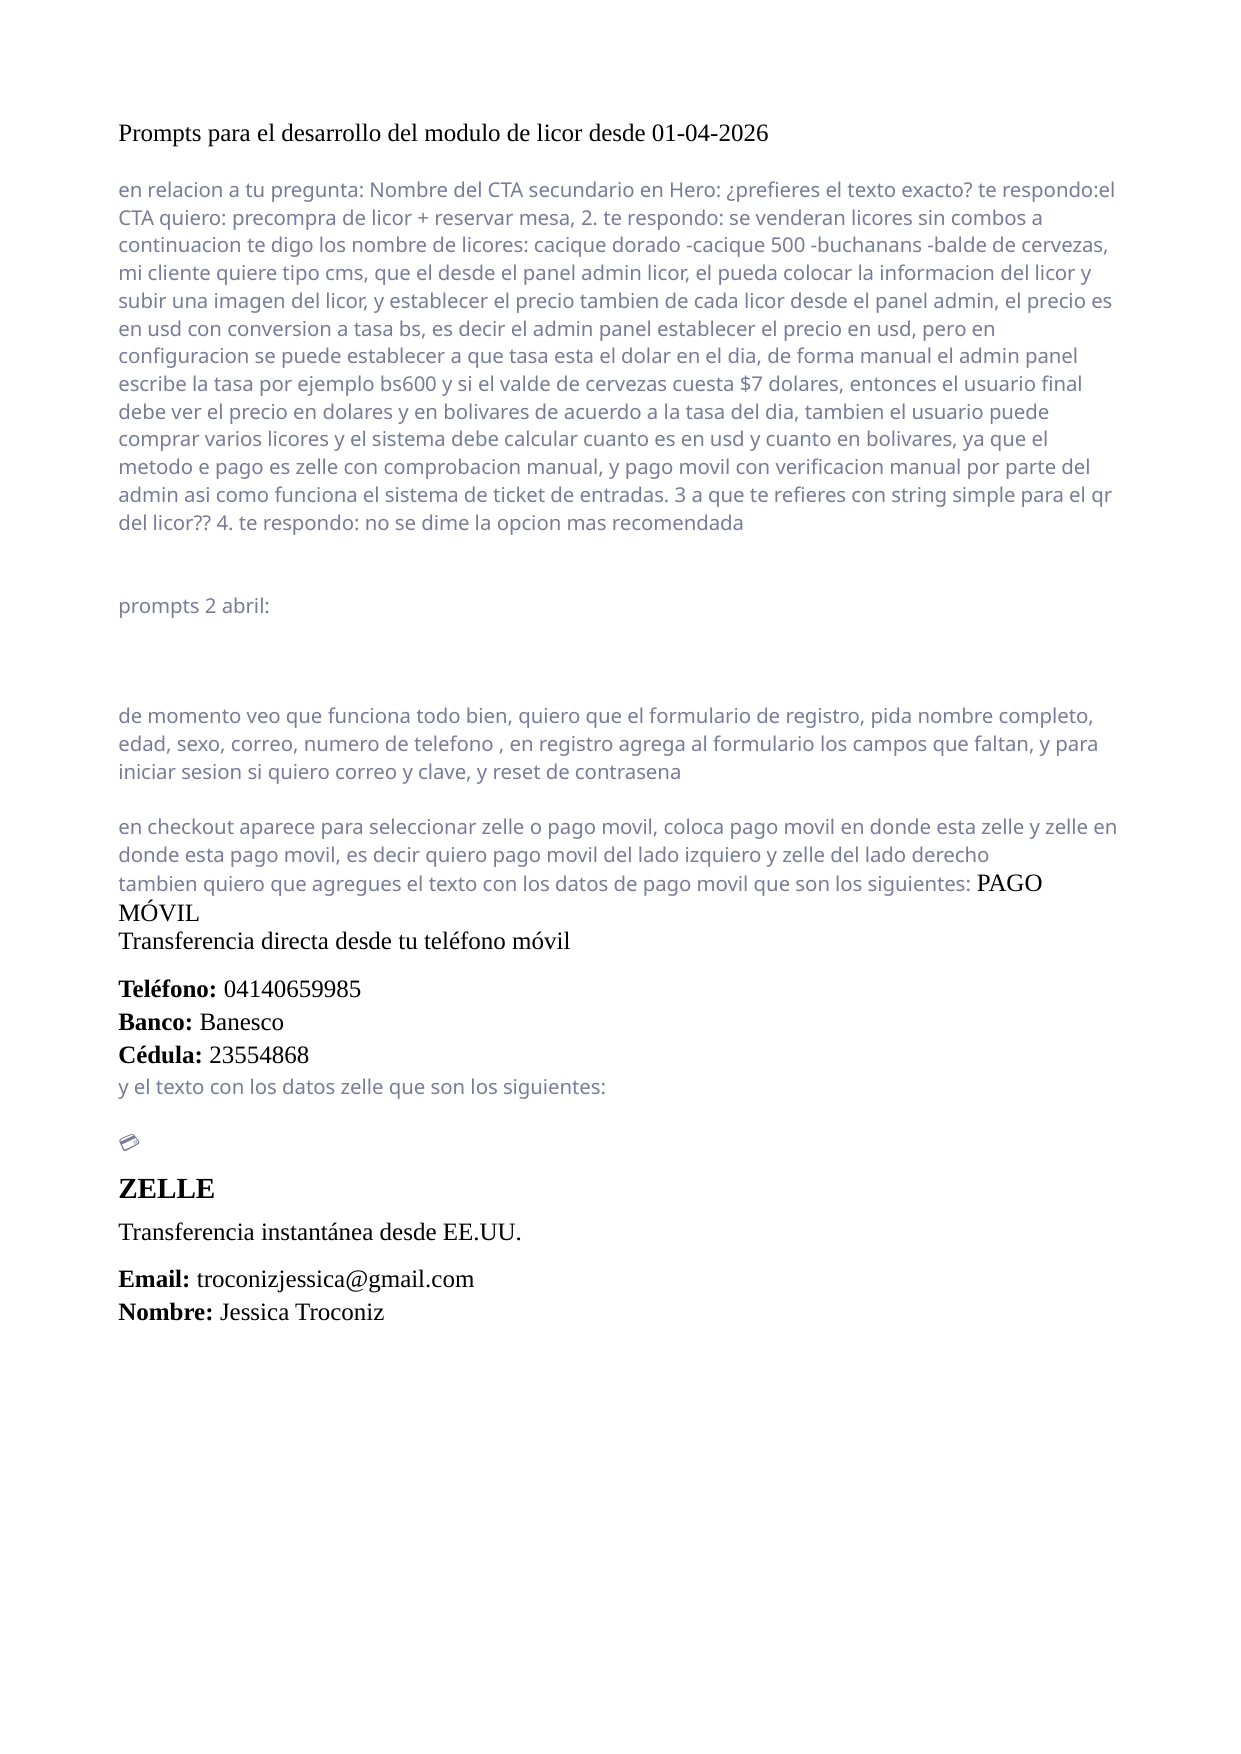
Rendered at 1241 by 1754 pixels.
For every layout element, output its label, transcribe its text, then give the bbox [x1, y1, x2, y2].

text en checkout aparece para seleccionar zelle o pago movil, coloca pago movil en donde esta zelle y zelle en donde esta pago movil, es decir quiero pago movil del lado izquiero y zelle del lado derecho [118, 813, 1122, 868]
text tambien quiero que agregues el texto con los datos de pago movil que son los siguientes: PAGO MÓVIL [118, 868, 1122, 926]
text Transferencia instantánea desde EE.UU. [118, 1217, 1122, 1246]
text Teléfono: 04140659985 Banco: Banesco Cédula: 23554868 [118, 974, 1122, 1069]
text prompts 2 abril: [118, 591, 1122, 619]
text en relacion a tu pregunta: Nombre del CTA secundario en Hero: ¿prefieres el texto exacto? te respondo:el CTA quiero: precompra de licor + reservar mesa, 2. te respondo: se venderan licores sin combos a continuacion te digo los nombre de licores: cacique dorado -cacique 500 -buchanans -balde de cervezas, mi cliente quiere tipo cms, que el desde el panel admin licor, el pueda colocar la informacion del licor y subir una imagen del licor, y establecer el precio tambien de cada licor desde el panel admin, el precio es en usd con conversion a tasa bs, es decir el admin panel establecer el precio en usd, pero en configuracion se puede establecer a que tasa esta el dolar en el dia, de forma manual el admin panel escribe la tasa por ejemplo bs600 y si el valde de cervezas cuesta $7 dolares, entonces el usuario final debe ver el precio en dolares y en bolivares de acuerdo a la tasa del dia, tambien el usuario puede comprar varios licores y el sistema debe calcular cuanto es en usd y cuanto en bolivares, ya que el metodo e pago es zelle con comprobacion manual, y pago movil con verificacion manual por parte del admin asi como funciona el sistema de ticket de entradas. 3 a que te refieres con string simple para el qr del licor?? 4. te respondo: no se dime la opcion mas recomendada [118, 176, 1122, 536]
text de momento veo que funciona todo bien, quiero que el formulario de registro, pida nombre completo, edad, sexo, correo, numero de telefono , en registro agrega al formulario los campos que faltan, y para iniciar sesion si quiero correo y clave, y reset de contrasena [118, 702, 1122, 785]
text Email: troconizjessica@gmail.com Nombre: Jessica Troconiz [118, 1264, 1122, 1326]
text 💳 [118, 1128, 1122, 1156]
text Prompts para el desarrollo del modulo de licor desde 01-04-2026 [118, 118, 1122, 147]
subtitle ZELLE [118, 1171, 1122, 1204]
text y el texto con los datos zelle que son los siguientes: [118, 1073, 1122, 1101]
text Transferencia directa desde tu teléfono móvil [118, 926, 1122, 955]
